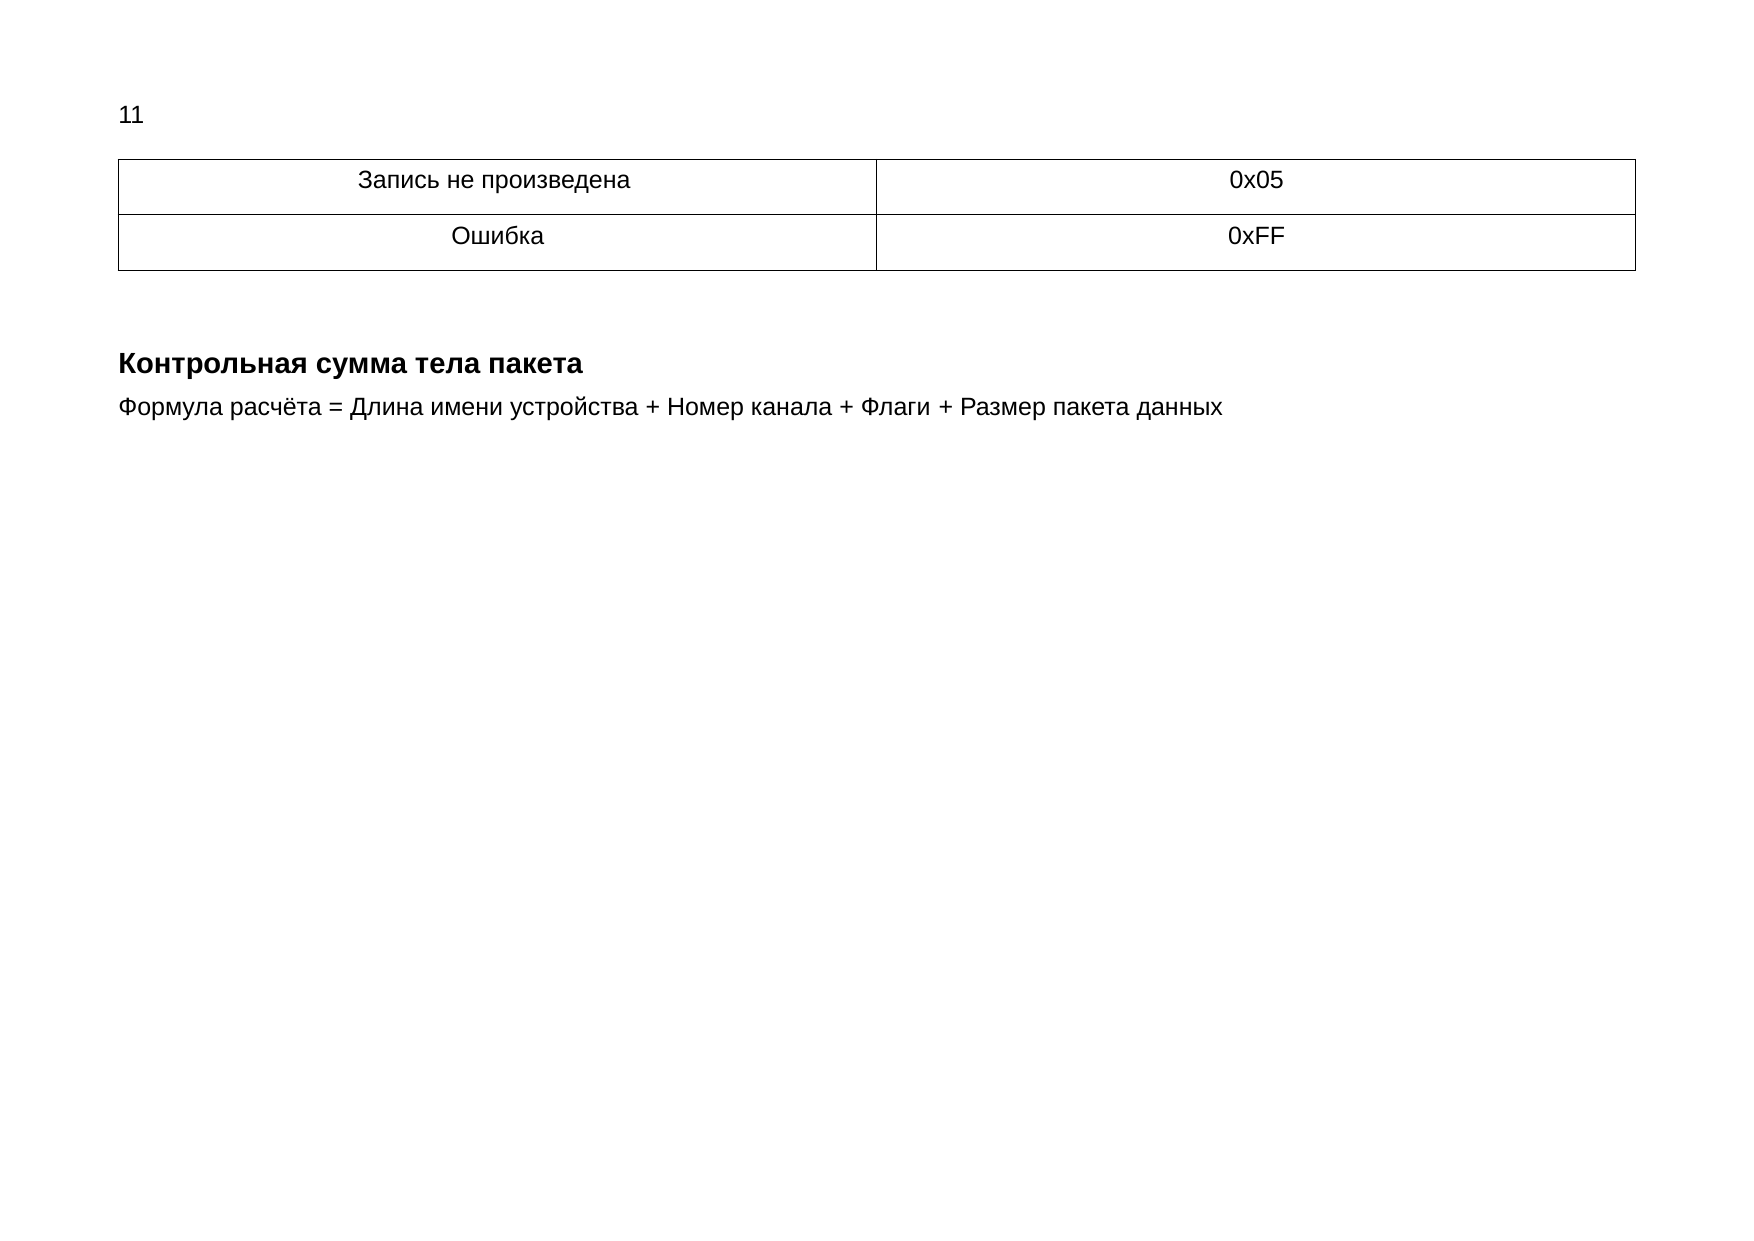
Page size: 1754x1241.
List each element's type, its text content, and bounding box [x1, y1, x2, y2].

subtitle Контрольная сумма тела пакета [118, 346, 1636, 379]
table_cell Запись не произведена [119, 160, 876, 214]
table_cell 0x05 [877, 160, 1635, 214]
table_cell 0xFF [877, 215, 1635, 270]
table_cell Ошибка [119, 215, 876, 270]
subtitle Формула расчёта = Длина имени устройства + Номер канала + Флаги + Размер пакета данных [118, 392, 1636, 421]
